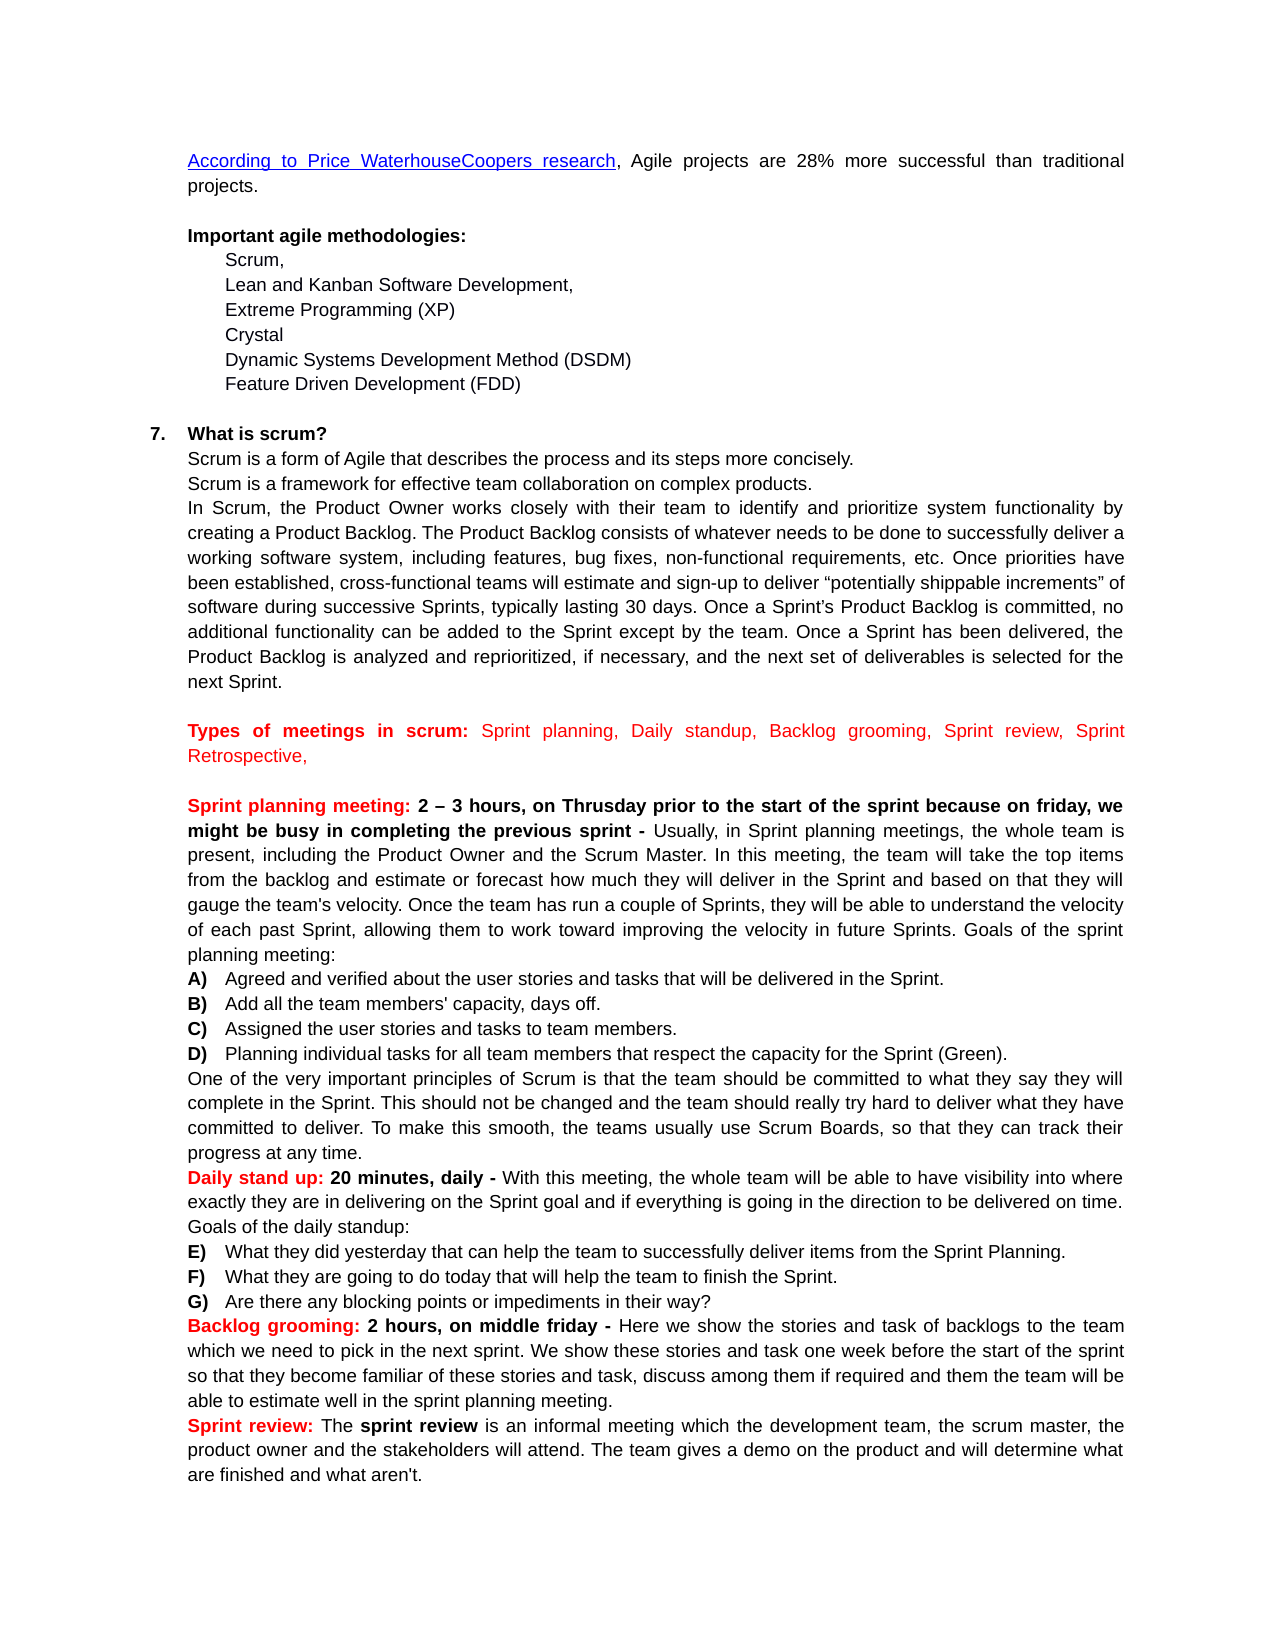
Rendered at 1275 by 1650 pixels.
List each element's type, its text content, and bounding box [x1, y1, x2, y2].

list Sprint planning meeting: 2 – 3 hours, on Thrusday prior to the start of the sprint because on friday, we might be busy in completing the previous sprint - Usually, in Sprint planning meetings, the whole team is present, including the Product Owner and the Scrum Master. In this meeting, the team will take the top items from the backlog and estimate or forecast how much they will deliver in the Sprint and based on that they will gauge the team's velocity. Once the team has run a couple of Sprints, they will be able to understand the velocity of each past Sprint, allowing them to work toward improving the velocity in future Sprints. Goals of the sprint planning meeting: [150, 794, 1125, 965]
list Are there any blocking points or impediments in their way? [187, 1290, 1125, 1312]
list In Scrum, the Product Owner works closely with their team to identify and prioritize system functionality by creating a Product Backlog. The Product Backlog consists of whatever needs to be done to successfully deliver a working software system, including features, bug fixes, non-functional requirements, etc. Once priorities have been established, cross-functional teams will estimate and sign-up to deliver “potentially shippable increments” of software during successive Sprints, typically lasting 30 days. Once a Sprint’s Product Backlog is committed, no additional functionality can be added to the Sprint except by the team. Once a Sprint has been delivered, the Product Backlog is analyzed and reprioritized, if necessary, and the next set of deliverables is selected for the next Sprint. [150, 497, 1125, 692]
list Types of meetings in scrum: Sprint planning, Daily standup, Backlog grooming, Sprint review, Sprint Retrospective, [150, 720, 1125, 767]
list Important agile methodologies: [150, 224, 1125, 246]
list Scrum is a framework for effective team collaboration on complex products. [150, 472, 1125, 494]
list Crystal [187, 323, 1125, 345]
list What is scrum? [150, 423, 1125, 444]
list According to Price WaterhouseCoopers research, Agile projects are 28% more successful than traditional projects. [150, 150, 1125, 196]
list What they did yesterday that can help the team to successfully deliver items from the Sprint Planning. [187, 1241, 1125, 1262]
list Backlog grooming: 2 hours, on middle friday - Here we show the stories and task of backlogs to the team which we need to pick in the next sprint. We show these stories and task one week before the start of the sprint so that they become familiar of these stories and task, discuss among them if required and them the team will be able to estimate well in the sprint planning meeting. [150, 1315, 1125, 1411]
list Planning individual tasks for all team members that respect the capacity for the Sprint (Green). [187, 1042, 1125, 1064]
list Lean and Kanban Software Development, [187, 274, 1125, 296]
list Dynamic Systems Development Method (DSDM) [187, 348, 1125, 370]
list What they are going to do today that will help the team to finish the Sprint. [187, 1266, 1125, 1287]
list Scrum is a form of Agile that describes the process and its steps more concisely. [150, 447, 1125, 469]
list Daily stand up: 20 minutes, daily - With this meeting, the whole team will be able to have visibility into where exactly they are in delivering on the Sprint goal and if everything is going in the direction to be delivered on time. Goals of the daily standup: [150, 1166, 1125, 1238]
list Assigned the user stories and tasks to team members. [187, 1018, 1125, 1039]
list Feature Driven Development (FDD) [187, 373, 1125, 395]
list Agreed and verified about the user stories and tasks that will be delivered in the Sprint. [187, 968, 1125, 990]
list Extreme Programming (XP) [187, 299, 1125, 320]
list One of the very important principles of Scrum is that the team should be committed to what they say they will complete in the Sprint. This should not be changed and the team should really try hard to deliver what they have committed to deliver. To make this smooth, the teams usually use Scrum Boards, so that they can track their progress at any time. [150, 1067, 1125, 1163]
list Add all the team members' capacity, days off. [187, 993, 1125, 1014]
list Sprint review: The sprint review is an informal meeting which the development team, the scrum master, the product owner and the stakeholders will attend. The team gives a demo on the product and will determine what are finished and what aren't. [150, 1414, 1125, 1486]
list Scrum, [187, 249, 1125, 271]
